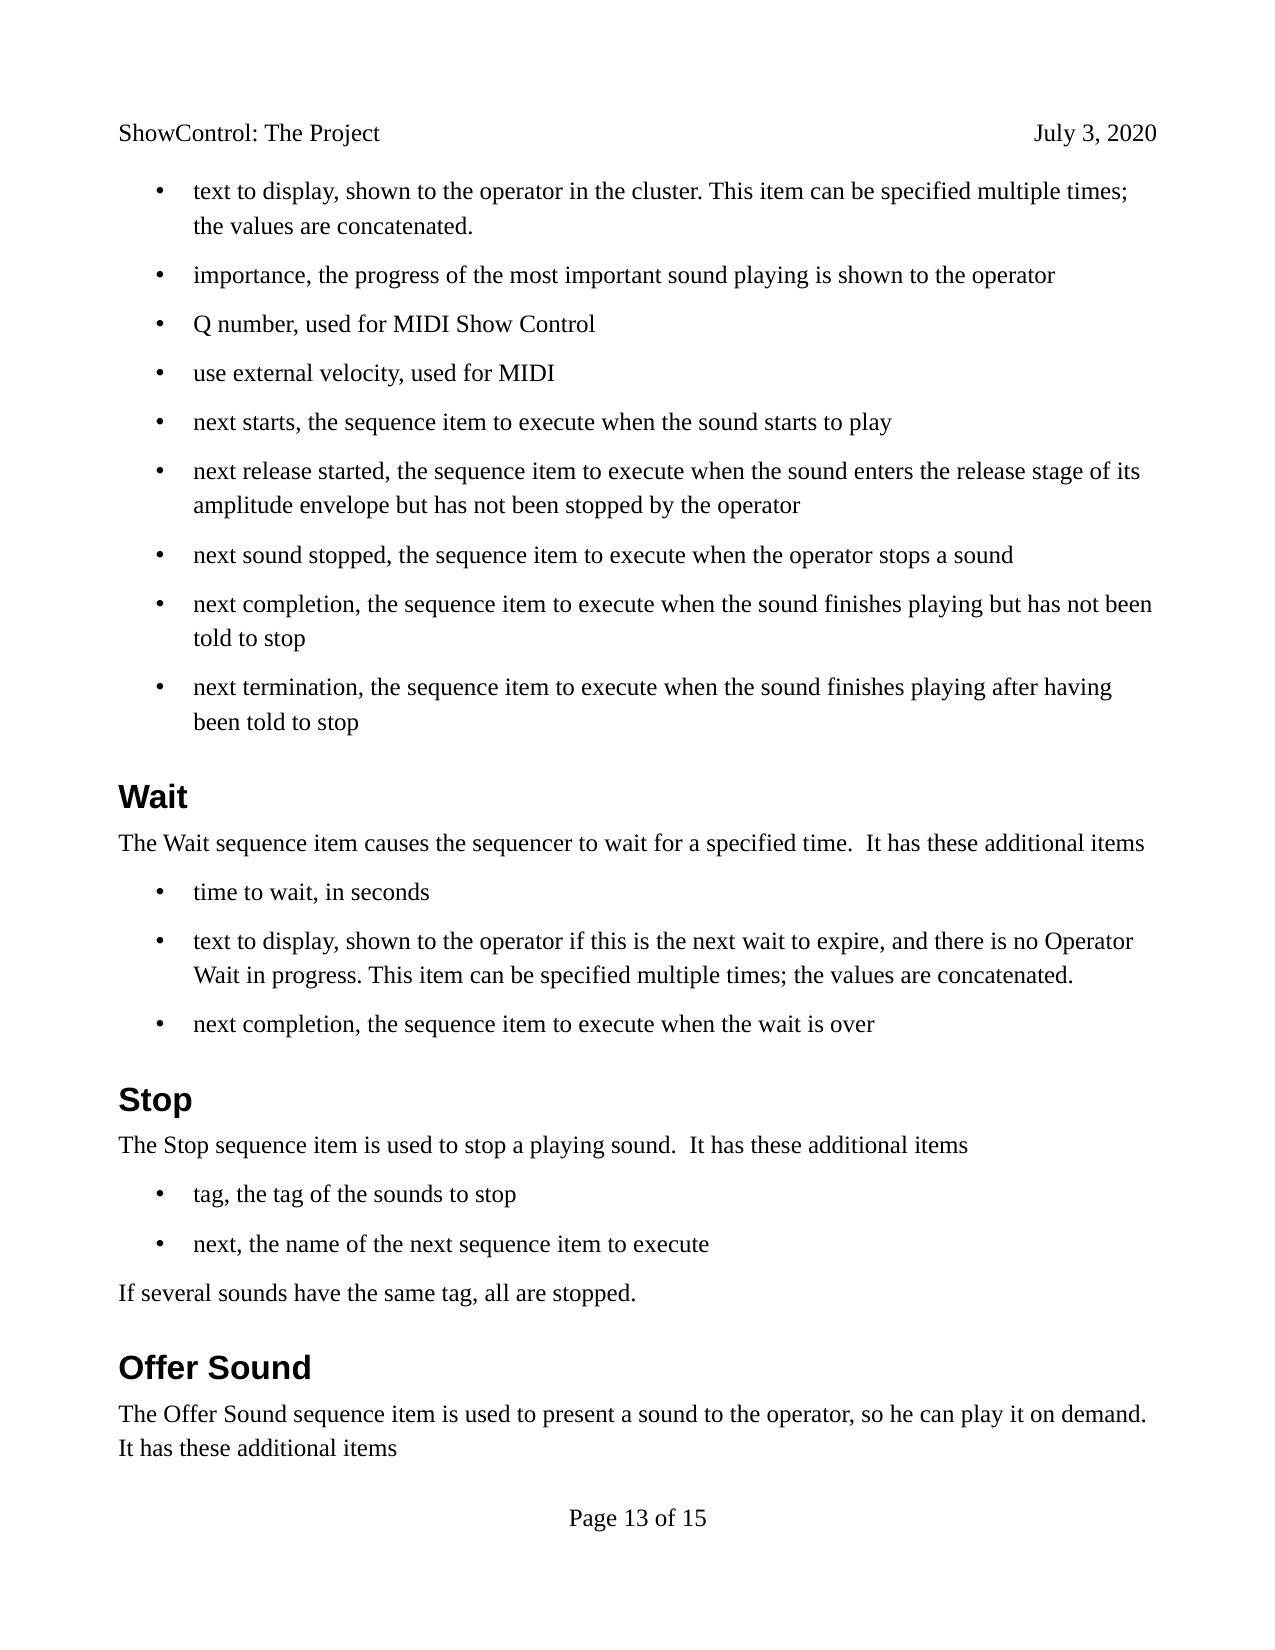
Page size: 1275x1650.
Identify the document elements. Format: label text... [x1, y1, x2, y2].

text If several sounds have the same tag, all are stopped. [118, 1278, 1157, 1306]
list next starts, the sequence item to execute when the sound starts to play [156, 407, 1157, 436]
list next sound stopped, the sequence item to execute when the operator stops a sound [156, 540, 1157, 568]
list importance, the progress of the most important sound playing is shown to the operator [156, 260, 1157, 289]
subtitle Wait [118, 777, 1157, 815]
list Q number, used for MIDI Show Control [156, 309, 1157, 338]
list next, the name of the next sequence item to execute [156, 1229, 1157, 1257]
text The Stop sequence item is used to stop a playing sound. It has these additional items [118, 1131, 1157, 1159]
list next completion, the sequence item to execute when the sound finishes playing but has not been told to stop [156, 589, 1157, 652]
subtitle Stop [118, 1079, 1157, 1118]
list next completion, the sequence item to execute when the wait is over [156, 1009, 1157, 1038]
text The Wait sequence item causes the sequencer to wait for a specified time. It has these additional items [118, 828, 1157, 857]
list text to display, shown to the operator in the cluster. This item can be specified multiple times; the values are concatenated. [156, 176, 1157, 239]
list time to wait, in seconds [156, 877, 1157, 906]
text The Offer Sound sequence item is used to present a sound to the operator, so he can play it on demand. It has these additional items [118, 1399, 1157, 1462]
subtitle Offer Sound [118, 1348, 1157, 1386]
list tag, the tag of the sounds to stop [156, 1179, 1157, 1208]
list use external velocity, used for MIDI [156, 358, 1157, 387]
list text to display, shown to the operator if this is the next wait to expire, and there is no Operator Wait in progress. This item can be specified multiple times; the values are concatenated. [156, 926, 1157, 989]
list next release started, the sequence item to execute when the sound enters the release stage of its amplitude envelope but has not been stopped by the operator [156, 456, 1157, 519]
list next termination, the sequence item to execute when the sound finishes playing after having been told to stop [156, 672, 1157, 736]
